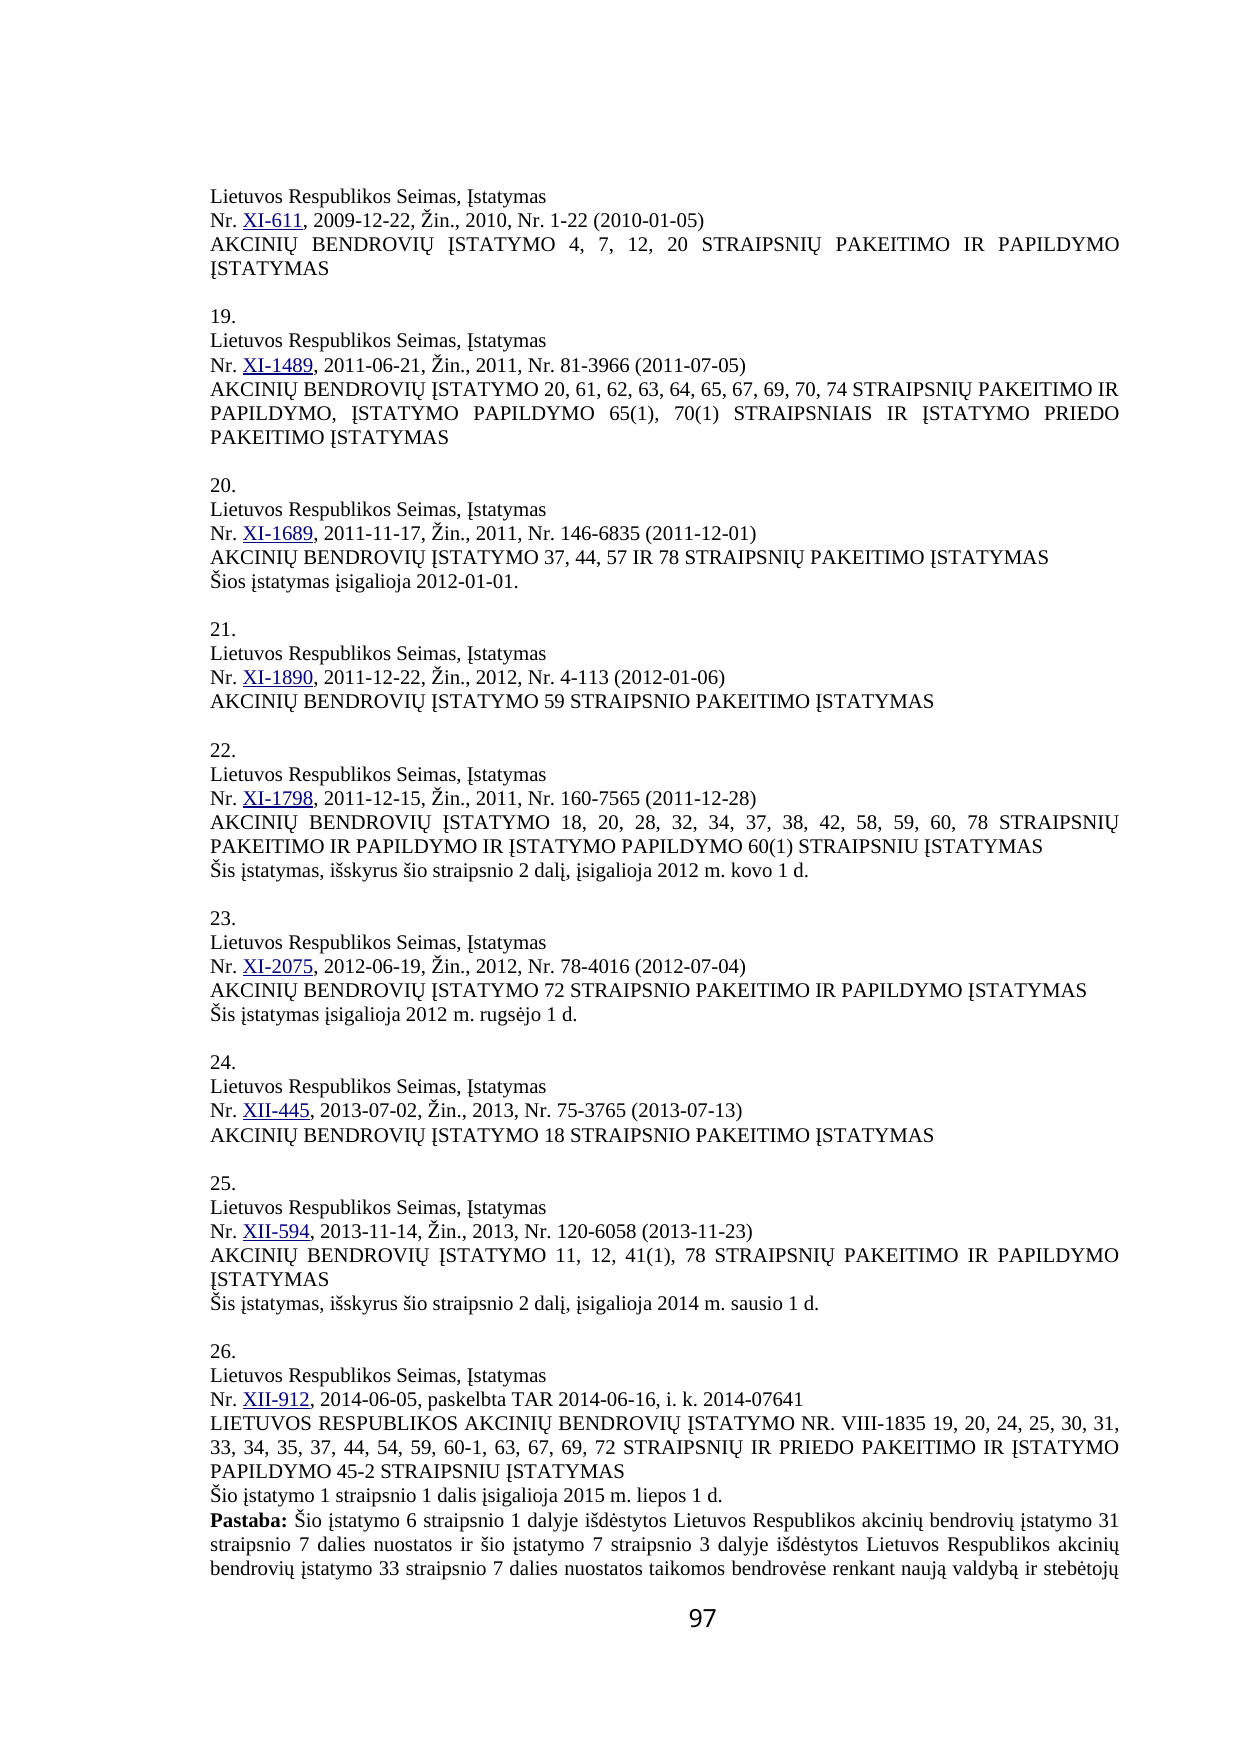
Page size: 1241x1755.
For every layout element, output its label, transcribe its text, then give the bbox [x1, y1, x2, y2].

text Lietuvos Respublikos Seimas, Įstatymas [210, 930, 1120, 954]
text 20. [210, 473, 1120, 497]
text Nr. XII-594, 2013-11-14, Žin., 2013, Nr. 120-6058 (2013-11-23) [210, 1219, 1120, 1243]
text Šio įstatymo 1 straipsnio 1 dalis įsigalioja 2015 m. liepos 1 d. [210, 1483, 1120, 1507]
text AKCINIŲ BENDROVIŲ ĮSTATYMO 72 STRAIPSNIO PAKEITIMO IR PAPILDYMO ĮSTATYMAS [210, 978, 1120, 1002]
text 19. [210, 304, 1120, 328]
text Nr. XI-2075, 2012-06-19, Žin., 2012, Nr. 78-4016 (2012-07-04) [210, 954, 1120, 978]
text Lietuvos Respublikos Seimas, Įstatymas [210, 641, 1120, 665]
text 22. [210, 737, 1120, 762]
text Nr. XI-1489, 2011-06-21, Žin., 2011, Nr. 81-3966 (2011-07-05) [210, 352, 1120, 377]
text Šis įstatymas įsigalioja 2012 m. rugsėjo 1 d. [210, 1002, 1111, 1026]
text 25. [210, 1171, 1120, 1195]
text LIETUVOS RESPUBLIKOS AKCINIŲ BENDROVIŲ ĮSTATYMO NR. VIII-1835 19, 20, 24, 25, 30, 31, 33, 34, 35, 37, 44, 54, 59, 60-1, 63, 67, 69, 72 STRAIPSNIŲ IR PRIEDO PAKEITIMO IR ĮSTATYMO PAPILDYMO 45-2 STRAIPSNIU ĮSTATYMAS [210, 1411, 1120, 1483]
text Nr. XI-611, 2009-12-22, Žin., 2010, Nr. 1-22 (2010-01-05) [210, 208, 1120, 232]
text Lietuvos Respublikos Seimas, Įstatymas [210, 184, 1120, 208]
text Nr. XII-445, 2013-07-02, Žin., 2013, Nr. 75-3765 (2013-07-13) [210, 1098, 1120, 1122]
text AKCINIŲ BENDROVIŲ ĮSTATYMO 18, 20, 28, 32, 34, 37, 38, 42, 58, 59, 60, 78 STRAIPSNIŲ PAKEITIMO IR PAPILDYMO IR ĮSTATYMO PAPILDYMO 60(1) STRAIPSNIU ĮSTATYMAS [210, 810, 1120, 858]
text Nr. XII-912, 2014-06-05, paskelbta TAR 2014-06-16, i. k. 2014-07641 [210, 1387, 1120, 1411]
text AKCINIŲ BENDROVIŲ ĮSTATYMO 37, 44, 57 IR 78 STRAIPSNIŲ PAKEITIMO ĮSTATYMAS [210, 545, 1120, 569]
text Lietuvos Respublikos Seimas, Įstatymas [210, 1363, 1120, 1387]
text Nr. XI-1798, 2011-12-15, Žin., 2011, Nr. 160-7565 (2011-12-28) [210, 786, 1120, 810]
text AKCINIŲ BENDROVIŲ ĮSTATYMO 20, 61, 62, 63, 64, 65, 67, 69, 70, 74 STRAIPSNIŲ PAKEITIMO IR PAPILDYMO, ĮSTATYMO PAPILDYMO 65(1), 70(1) STRAIPSNIAIS IR ĮSTATYMO PRIEDO PAKEITIMO ĮSTATYMAS [210, 377, 1120, 449]
text Šis įstatymas, išskyrus šio straipsnio 2 dalį, įsigalioja 2014 m. sausio 1 d. [210, 1291, 1120, 1315]
text Lietuvos Respublikos Seimas, Įstatymas [210, 762, 1120, 786]
text AKCINIŲ BENDROVIŲ ĮSTATYMO 4, 7, 12, 20 STRAIPSNIŲ PAKEITIMO IR PAPILDYMO ĮSTATYMAS [210, 232, 1120, 280]
text 23. [210, 906, 1120, 930]
text 21. [210, 617, 1120, 641]
text Lietuvos Respublikos Seimas, Įstatymas [210, 1195, 1120, 1219]
text Nr. XI-1890, 2011-12-22, Žin., 2012, Nr. 4-113 (2012-01-06) [210, 665, 1120, 689]
text Nr. XI-1689, 2011-11-17, Žin., 2011, Nr. 146-6835 (2011-12-01) [210, 521, 1120, 545]
text AKCINIŲ BENDROVIŲ ĮSTATYMO 18 STRAIPSNIO PAKEITIMO ĮSTATYMAS [210, 1122, 1120, 1147]
text 24. [210, 1050, 1120, 1074]
text Lietuvos Respublikos Seimas, Įstatymas [210, 497, 1120, 521]
text Šis įstatymas, išskyrus šio straipsnio 2 dalį, įsigalioja 2012 m. kovo 1 d. [210, 858, 1120, 882]
text Pastaba: Šio įstatymo 6 straipsnio 1 dalyje išdėstytos Lietuvos Respublikos akcinių bendrovių įstatymo 31 straipsnio 7 dalies nuostatos ir šio įstatymo 7 straipsnio 3 dalyje išdėstytos Lietuvos Respublikos akcinių bendrovių įstatymo 33 straipsnio 7 dalies nuostatos taikomos bendrovėse renkant naują valdybą ir stebėtojų [210, 1507, 1120, 1580]
text Lietuvos Respublikos Seimas, Įstatymas [210, 328, 1120, 352]
text 26. [210, 1339, 1120, 1363]
text AKCINIŲ BENDROVIŲ ĮSTATYMO 11, 12, 41(1), 78 STRAIPSNIŲ PAKEITIMO IR PAPILDYMO ĮSTATYMAS [210, 1243, 1120, 1291]
text Lietuvos Respublikos Seimas, Įstatymas [210, 1074, 1120, 1098]
text Šios įstatymas įsigalioja 2012-01-01. [210, 569, 1120, 593]
text AKCINIŲ BENDROVIŲ ĮSTATYMO 59 STRAIPSNIO PAKEITIMO ĮSTATYMAS [210, 689, 1120, 713]
